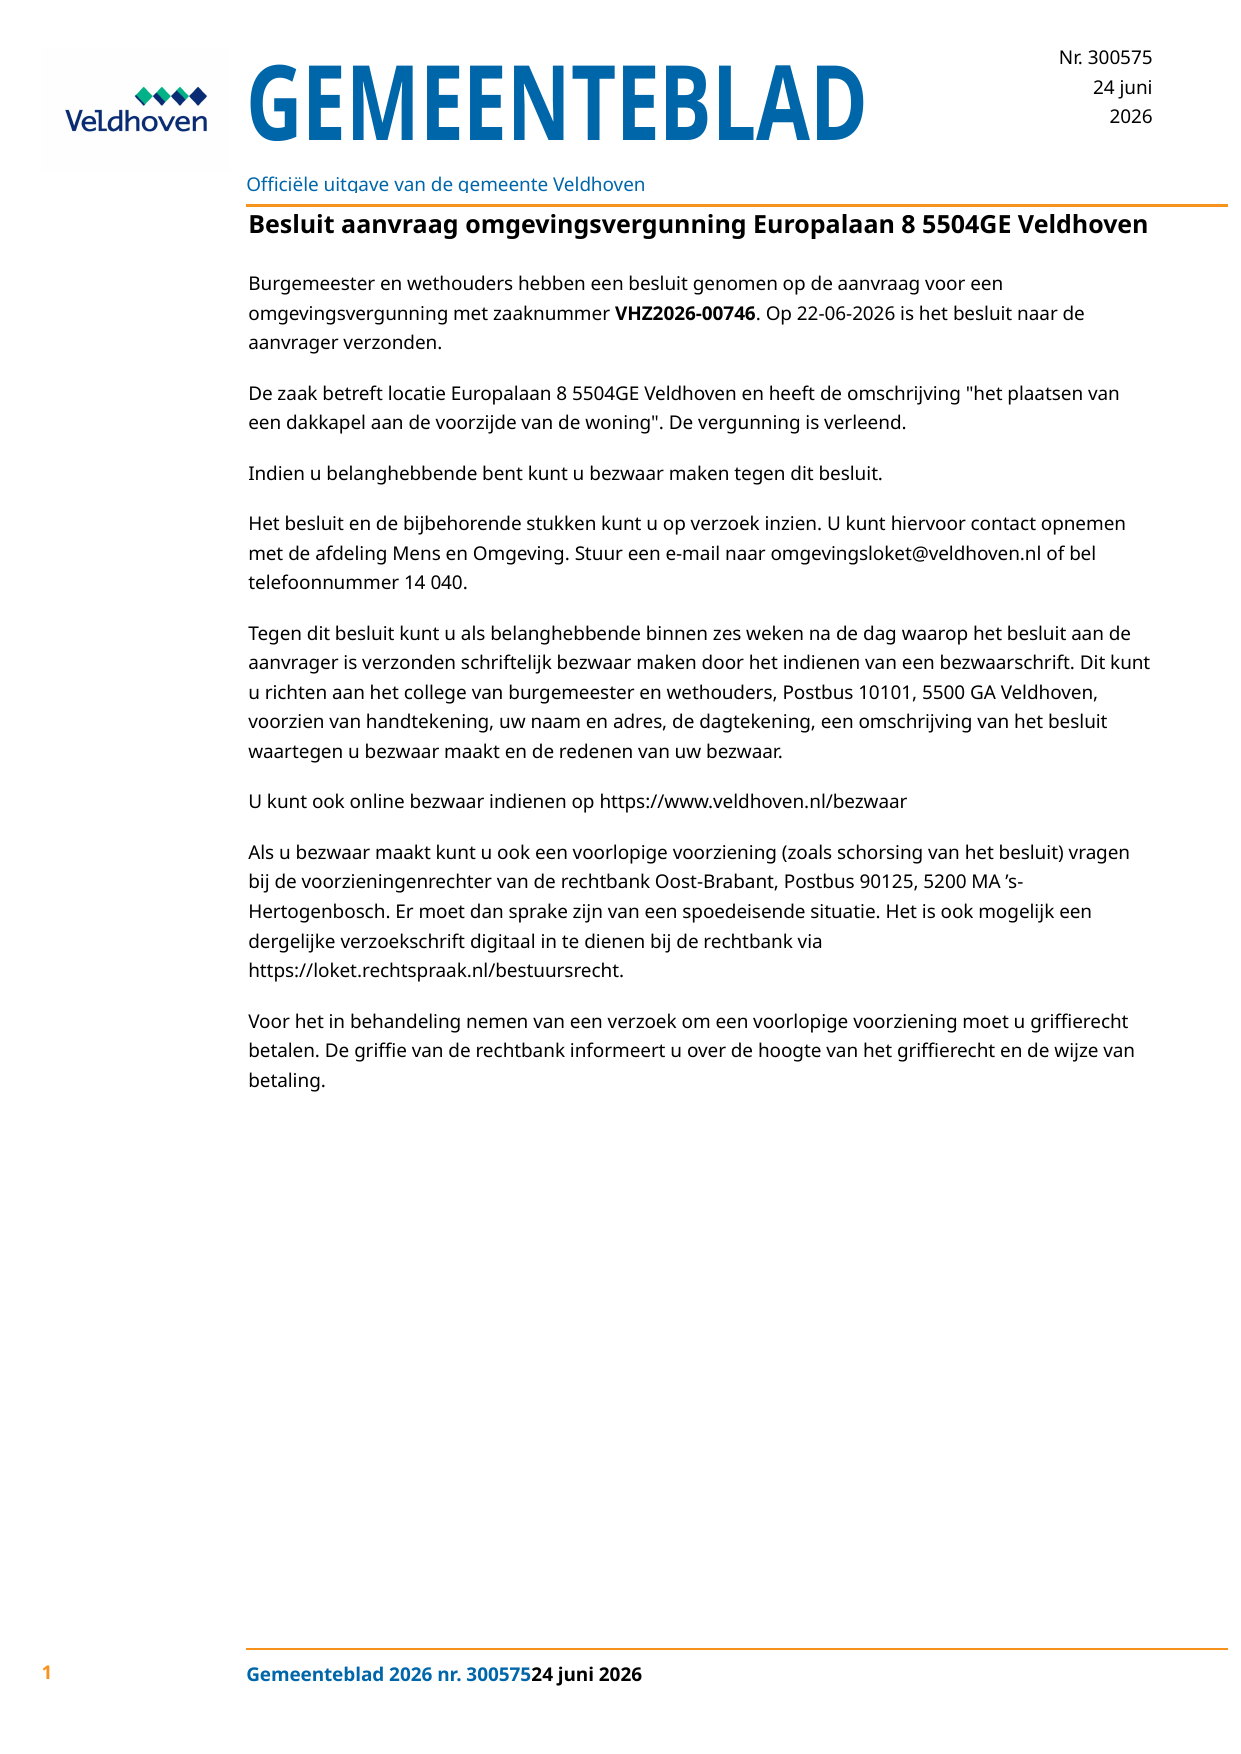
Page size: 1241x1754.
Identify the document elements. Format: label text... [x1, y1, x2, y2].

text Voor het in behandeling nemen van een verzoek om een voorlopige voorziening moet u griffierecht betalen. De griffie van de rechtbank informeert u over de hoogte van het griffierecht en de wijze van betaling. [248, 1008, 1152, 1093]
text Het besluit en de bijbehorende stukken kunt u op verzoek inzien. U kunt hiervoor contact opnemen met de afdeling Mens en Omgeving. Stuur een e-mail naar omgevingsloket@veldhoven.nl of bel telefoonnummer 14 040. [248, 510, 1152, 595]
text De zaak betreft locatie Europalaan 8 5504GE Veldhoven en heeft de omschrijving "het plaatsen van een dakkapel aan de voorzijde van de woning". De vergunning is verleend. [248, 380, 1152, 435]
text Tegen dit besluit kunt u als belanghebbende binnen zes weken na de dag waarop het besluit aan de aanvrager is verzonden schriftelijk bezwaar maken door het indienen van een bezwaarschrift. Dit kunt u richten aan het college van burgemeester en wethouders, Postbus 10101, 5500 GA Veldhoven, voorzien van handtekening, uw naam en adres, de dagtekening, een omschrijving van het besluit waartegen u bezwaar maakt en de redenen van uw bezwaar. [248, 620, 1152, 764]
text Als u bezwaar maakt kunt u ook een voorlopige voorziening (zoals schorsing van het besluit) vragen bij de voorzieningenrechter van de rechtbank Oost-Brabant, Postbus 90125, 5200 MA ’s-Hertogenbosch. Er moet dan sprake zijn van een spoedeisende situatie. Het is ook mogelijk een dergelijke verzoekschrift digitaal in te dienen bij de rechtbank via https://loket.rechtspraak.nl/bestuursrecht. [248, 839, 1152, 983]
text Indien u belanghebbende bent kunt u bezwaar maken tegen dit besluit. [248, 460, 1152, 486]
text Besluit aanvraag omgevingsvergunning Europalaan 8 5504GE Veldhoven [248, 207, 1152, 241]
picture [41, 47, 231, 172]
text Burgemeester en wethouders hebben een besluit genomen op de aanvraag voor een omgevingsvergunning met zaaknummer VHZ2026-00746. Op 22-06-2026 is het besluit naar de aanvrager verzonden. [248, 270, 1152, 355]
text U kunt ook online bezwaar indienen op https://www.veldhoven.nl/bezwaar [248, 789, 1152, 814]
